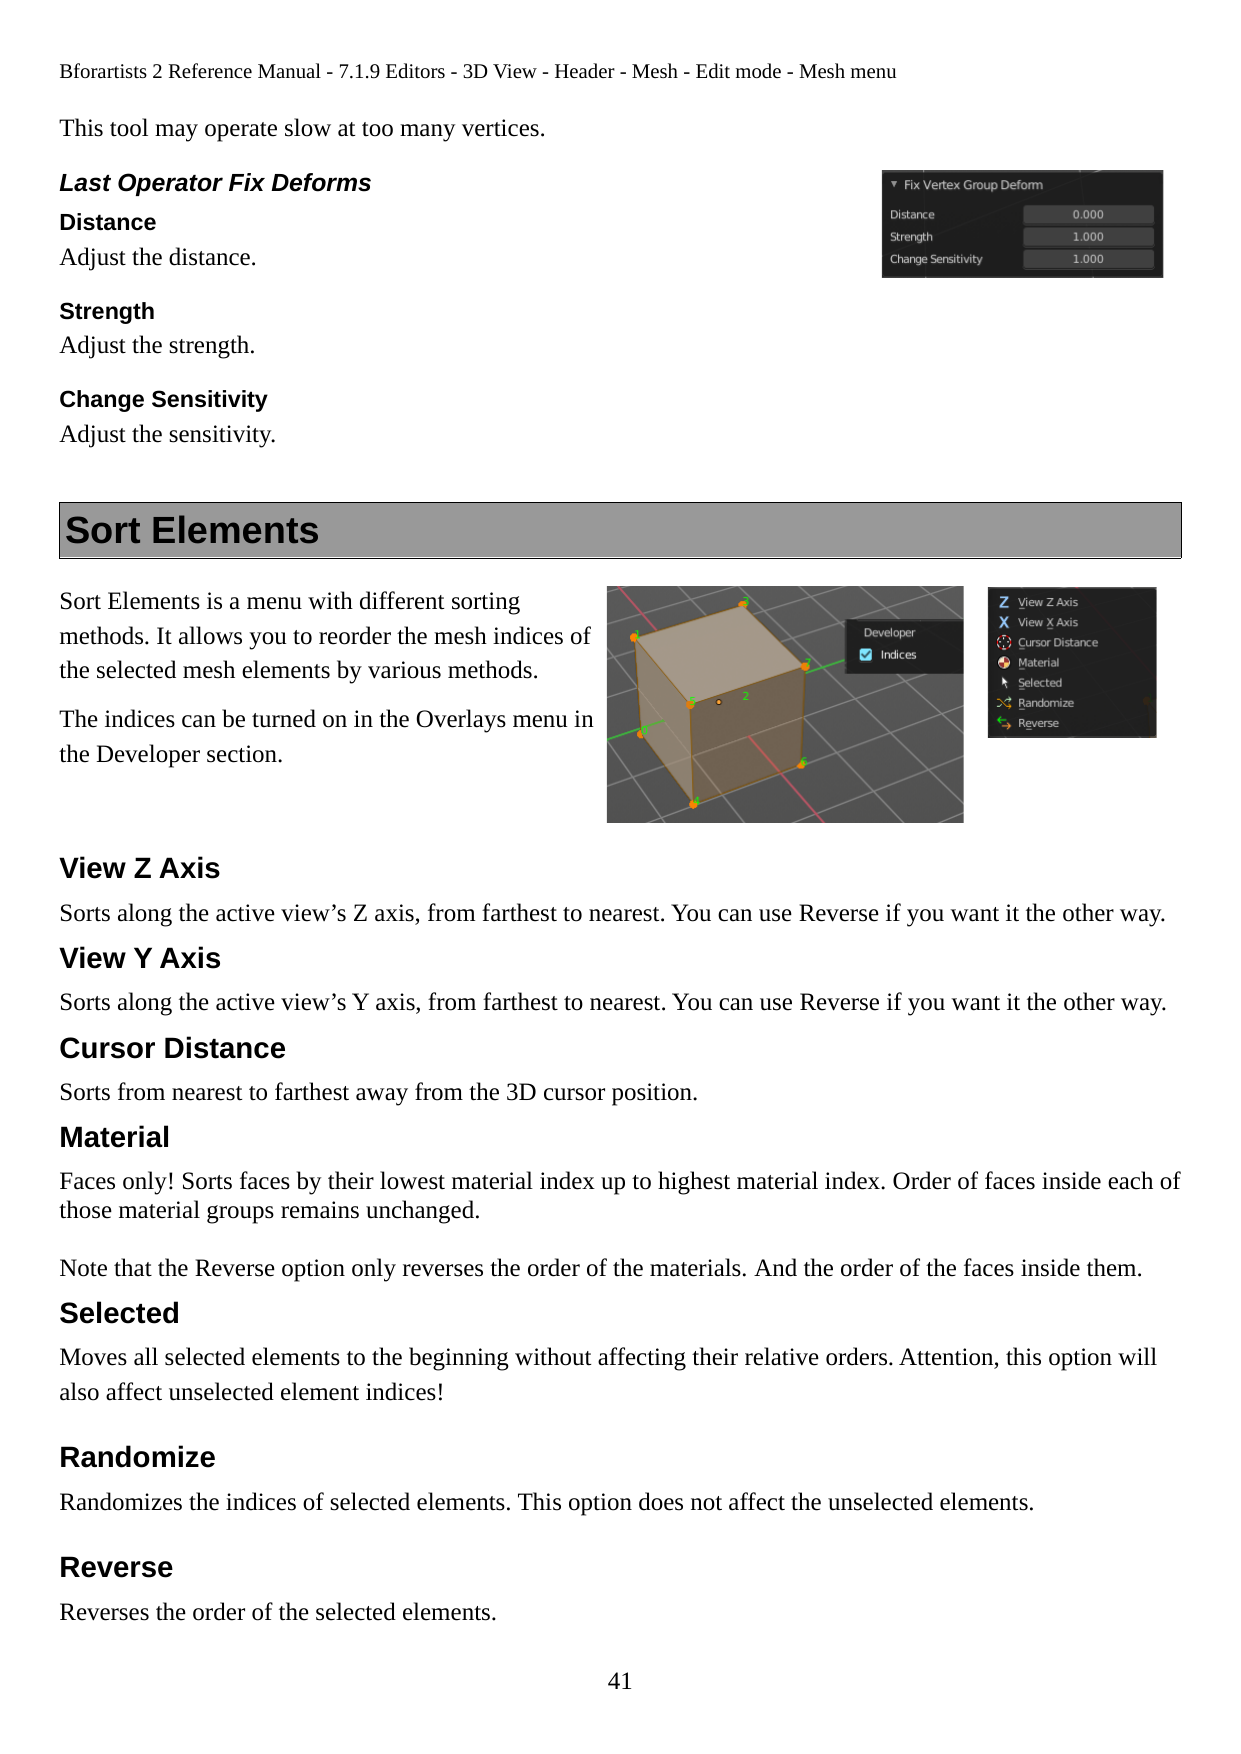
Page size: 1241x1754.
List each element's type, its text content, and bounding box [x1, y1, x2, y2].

subtitle Distance [59, 209, 881, 236]
text Reverses the order of the selected elements. [59, 1597, 1181, 1625]
text Moves all selected elements to the beginning without affecting their relative orders. Attention, this option will also affect unselected element indices! [59, 1342, 1181, 1406]
list Note that the Reverse option only reverses the order of the materials. And the order of the faces inside them. [59, 1253, 1181, 1281]
subtitle Strength [59, 297, 1181, 324]
picture [606, 586, 964, 823]
list Sorts along the active view’s Y axis, from farthest to nearest. You can use Reverse if you want it the other way. [59, 987, 1181, 1016]
subtitle View Z Axis [59, 851, 1181, 885]
subtitle Randomize [59, 1440, 1181, 1474]
table_header Sort Elements [60, 503, 1181, 557]
picture [881, 170, 1164, 278]
text This tool may operate slow at too many vertices. [59, 113, 1181, 141]
subtitle Change Sensitivity [59, 386, 1181, 412]
subtitle Material [59, 1120, 1181, 1154]
subtitle Last Operator Fix Deforms [59, 168, 1181, 196]
list Faces only! Sorts faces by their lowest material index up to highest material index. Order of faces inside each of those material groups remains unchanged. [59, 1166, 1181, 1224]
text Adjust the distance. [59, 242, 881, 271]
subtitle Cursor Distance [59, 1031, 1181, 1064]
subtitle Reverse [59, 1550, 1181, 1584]
subtitle [1164, 209, 1181, 236]
subtitle View Y Axis [59, 941, 1181, 975]
text [964, 586, 1181, 684]
text [1164, 242, 1181, 271]
text Randomizes the indices of selected elements. This option does not affect the unselected elements. [59, 1487, 1181, 1515]
text [964, 704, 1181, 767]
text The indices can be turned on in the Overlays menu in the Developer section. [59, 704, 606, 767]
text Adjust the sensitivity. [59, 419, 1181, 447]
picture [987, 587, 1157, 738]
subtitle Selected [59, 1296, 1181, 1330]
text Sort Elements is a menu with different sorting methods. It allows you to reorder the mesh indices of the selected mesh elements by various methods. [59, 586, 606, 684]
text Adjust the strength. [59, 330, 1181, 359]
list Sorts from nearest to farthest away from the 3D cursor position. [59, 1077, 1181, 1106]
list Sorts along the active view’s Z axis, from farthest to nearest. You can use Reverse if you want it the other way. [59, 898, 1181, 926]
